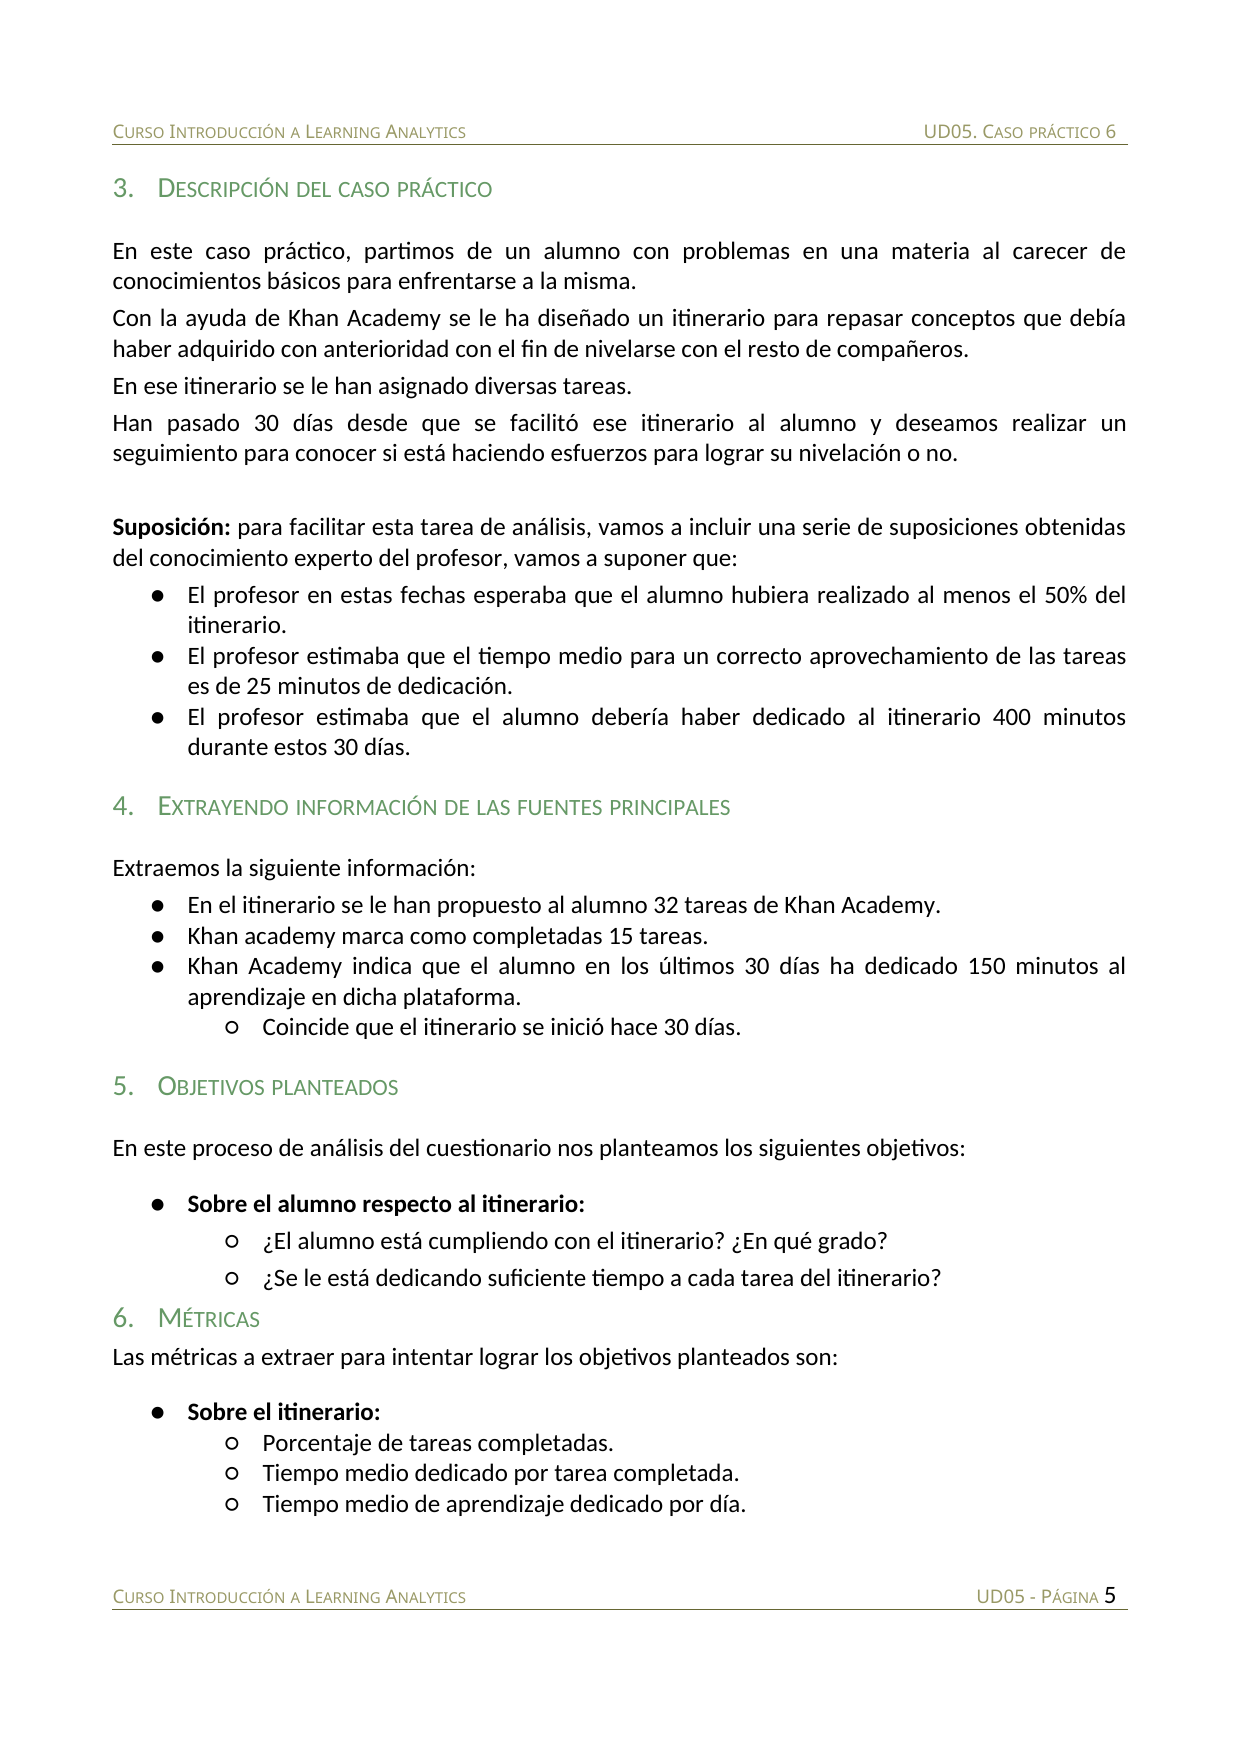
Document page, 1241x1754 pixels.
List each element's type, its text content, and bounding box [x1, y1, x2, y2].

list Sobre el itinerario: [150, 1397, 1128, 1427]
text En este caso práctico, partimos de un alumno con problemas en una materia al carecer de conocimientos básicos para enfrentarse a la misma. [112, 235, 1128, 296]
text Las métricas a extraer para intentar lograr los objetivos planteados son: [112, 1341, 1128, 1372]
list Khan Academy indica que el alumno en los últimos 30 días ha dedicado 150 minutos al aprendizaje en dicha plataforma. [150, 950, 1128, 1011]
text En ese itinerario se le han asignado diversas tareas. [112, 370, 1128, 400]
list El profesor estimaba que el tiempo medio para un correcto aprovechamiento de las tareas es de 25 minutos de dedicación. [150, 640, 1128, 701]
list El profesor en estas fechas esperaba que el alumno hubiera realizado al menos el 50% del itinerario. [150, 579, 1128, 640]
text En este proceso de análisis del cuestionario nos planteamos los siguientes objetivos: [112, 1132, 1128, 1163]
list Sobre el alumno respecto al itinerario: [150, 1188, 1128, 1218]
list Tiempo medio dedicado por tarea completada. [225, 1458, 1128, 1488]
list ¿El alumno está cumpliendo con el itinerario? ¿En qué grado? [225, 1225, 1128, 1256]
list Tiempo medio de aprendizaje dedicado por día. [225, 1488, 1128, 1519]
list En el itinerario se le han propuesto al alumno 32 tareas de Khan Academy. [150, 889, 1128, 920]
subtitle Extrayendo información de las fuentes principales [112, 787, 1128, 822]
subtitle Métricas [112, 1299, 1128, 1334]
text Extraemos la siguiente información: [112, 852, 1128, 883]
subtitle Objetivos planteados [112, 1067, 1128, 1102]
text Suposición: para facilitar esta tarea de análisis, vamos a incluir una serie de suposiciones obtenidas del conocimiento experto del profesor, vamos a suponer que: [112, 511, 1128, 572]
text Con la ayuda de Khan Academy se le ha diseñado un itinerario para repasar conceptos que debía haber adquirido con anterioridad con el fin de nivelarse con el resto de compañeros. [112, 302, 1128, 363]
list ¿Se le está dedicando suficiente tiempo a cada tarea del itinerario? [225, 1262, 1128, 1292]
list Khan academy marca como completadas 15 tareas. [150, 920, 1128, 950]
subtitle Descripción del caso práctico [112, 169, 1128, 205]
list Porcentaje de tareas completadas. [225, 1427, 1128, 1458]
list El profesor estimaba que el alumno debería haber dedicado al itinerario 400 minutos durante estos 30 días. [150, 701, 1128, 762]
list Coincide que el itinerario se inició hace 30 días. [225, 1011, 1128, 1042]
text Han pasado 30 días desde que se facilitó ese itinerario al alumno y deseamos realizar un seguimiento para conocer si está haciendo esfuerzos para lograr su nivelación o no. [112, 407, 1128, 468]
